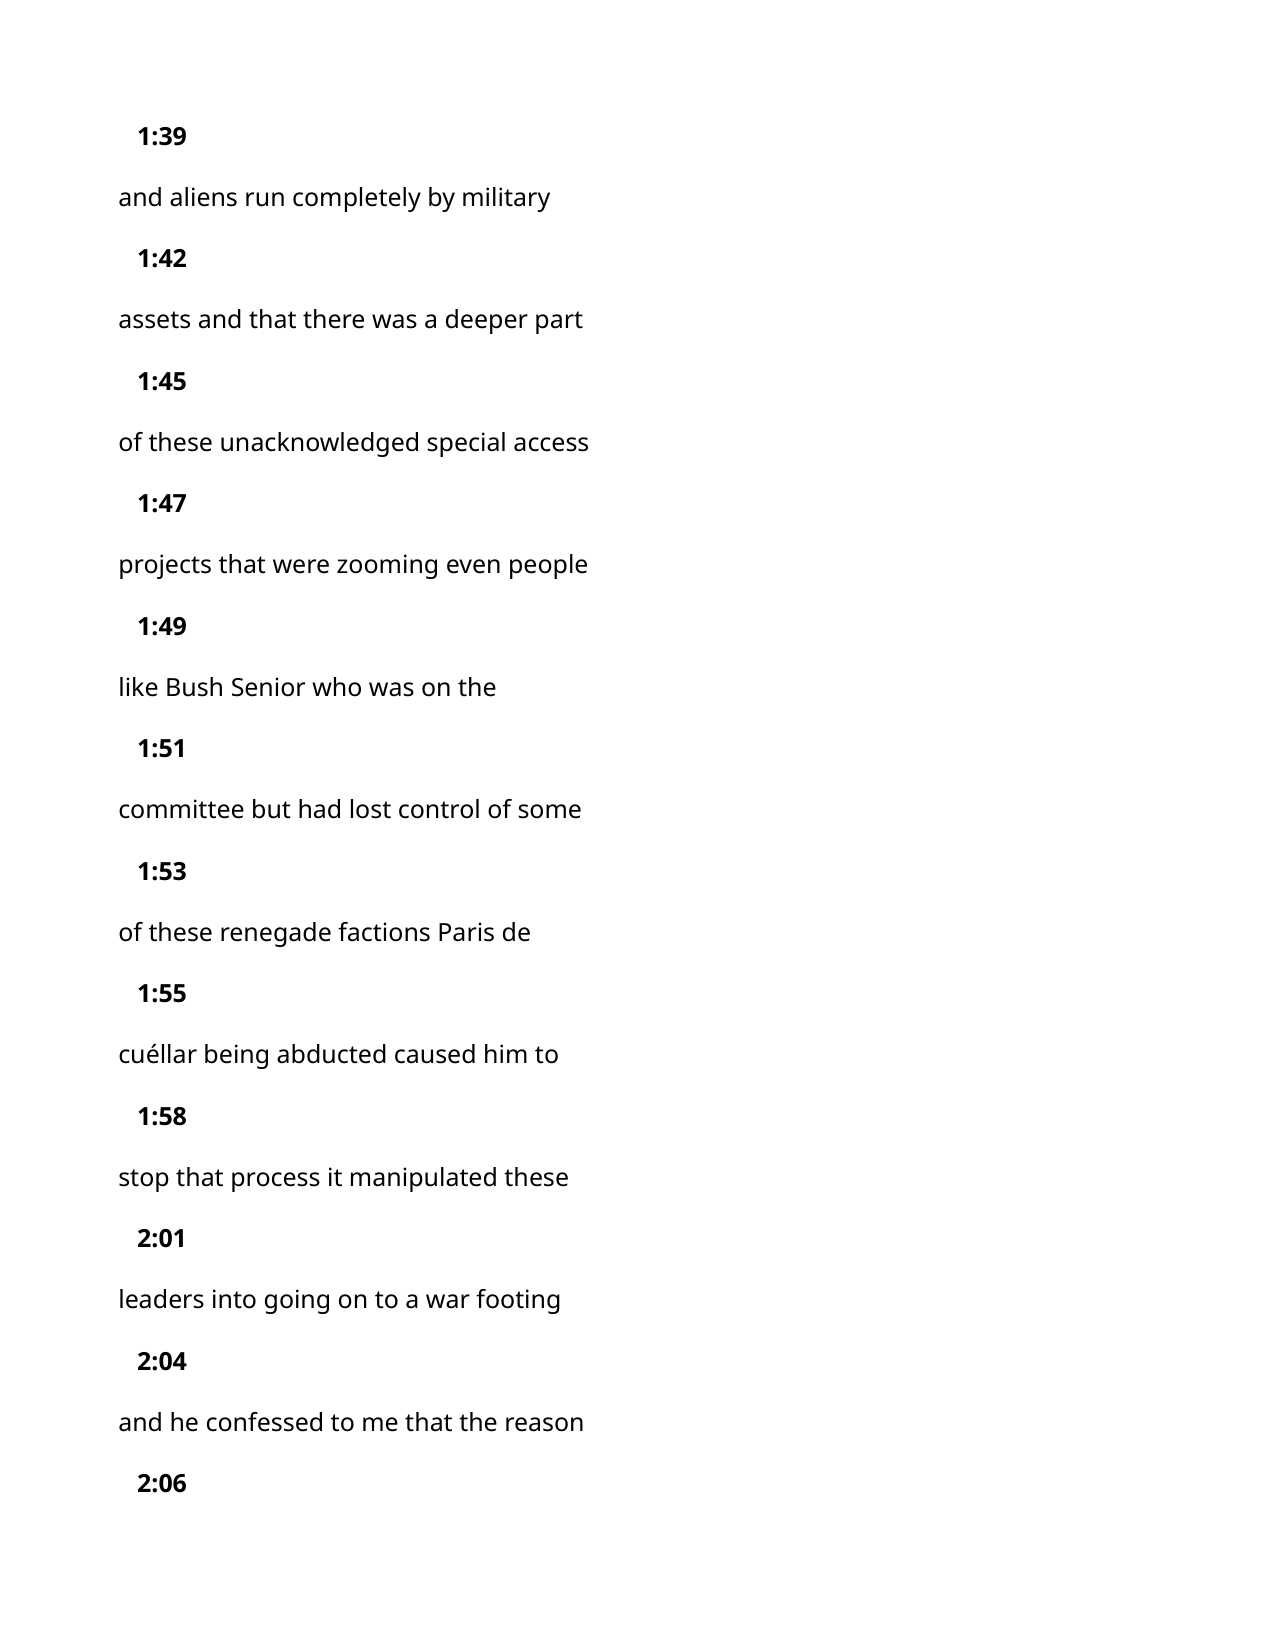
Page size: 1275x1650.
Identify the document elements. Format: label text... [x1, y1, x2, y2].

text 2:04 [137, 1343, 1132, 1377]
text 1:45 [137, 363, 1132, 397]
text committee but had lost control of some [118, 792, 1157, 826]
text 2:06 [137, 1466, 1132, 1500]
text 1:55 [137, 976, 1132, 1010]
text like Bush Senior who was on the [118, 669, 1157, 703]
text stop that process it manipulated these [118, 1159, 1157, 1193]
text of these renegade factions Paris de [118, 914, 1157, 948]
text 1:47 [137, 486, 1132, 520]
text cuéllar being abducted caused him to [118, 1037, 1157, 1071]
text 1:51 [137, 731, 1132, 765]
text 2:01 [137, 1221, 1132, 1255]
text 1:49 [137, 608, 1132, 642]
text assets and that there was a deeper part [118, 302, 1157, 336]
text and he confessed to me that the reason [118, 1404, 1157, 1438]
text leaders into going on to a war footing [118, 1282, 1157, 1316]
text 1:53 [137, 853, 1132, 887]
text and aliens run completely by military [118, 179, 1157, 213]
text 1:39 [137, 118, 1132, 152]
text of these unacknowledged special access [118, 424, 1157, 458]
text projects that were zooming even people [118, 547, 1157, 581]
text 1:42 [137, 241, 1132, 275]
text 1:58 [137, 1098, 1132, 1132]
